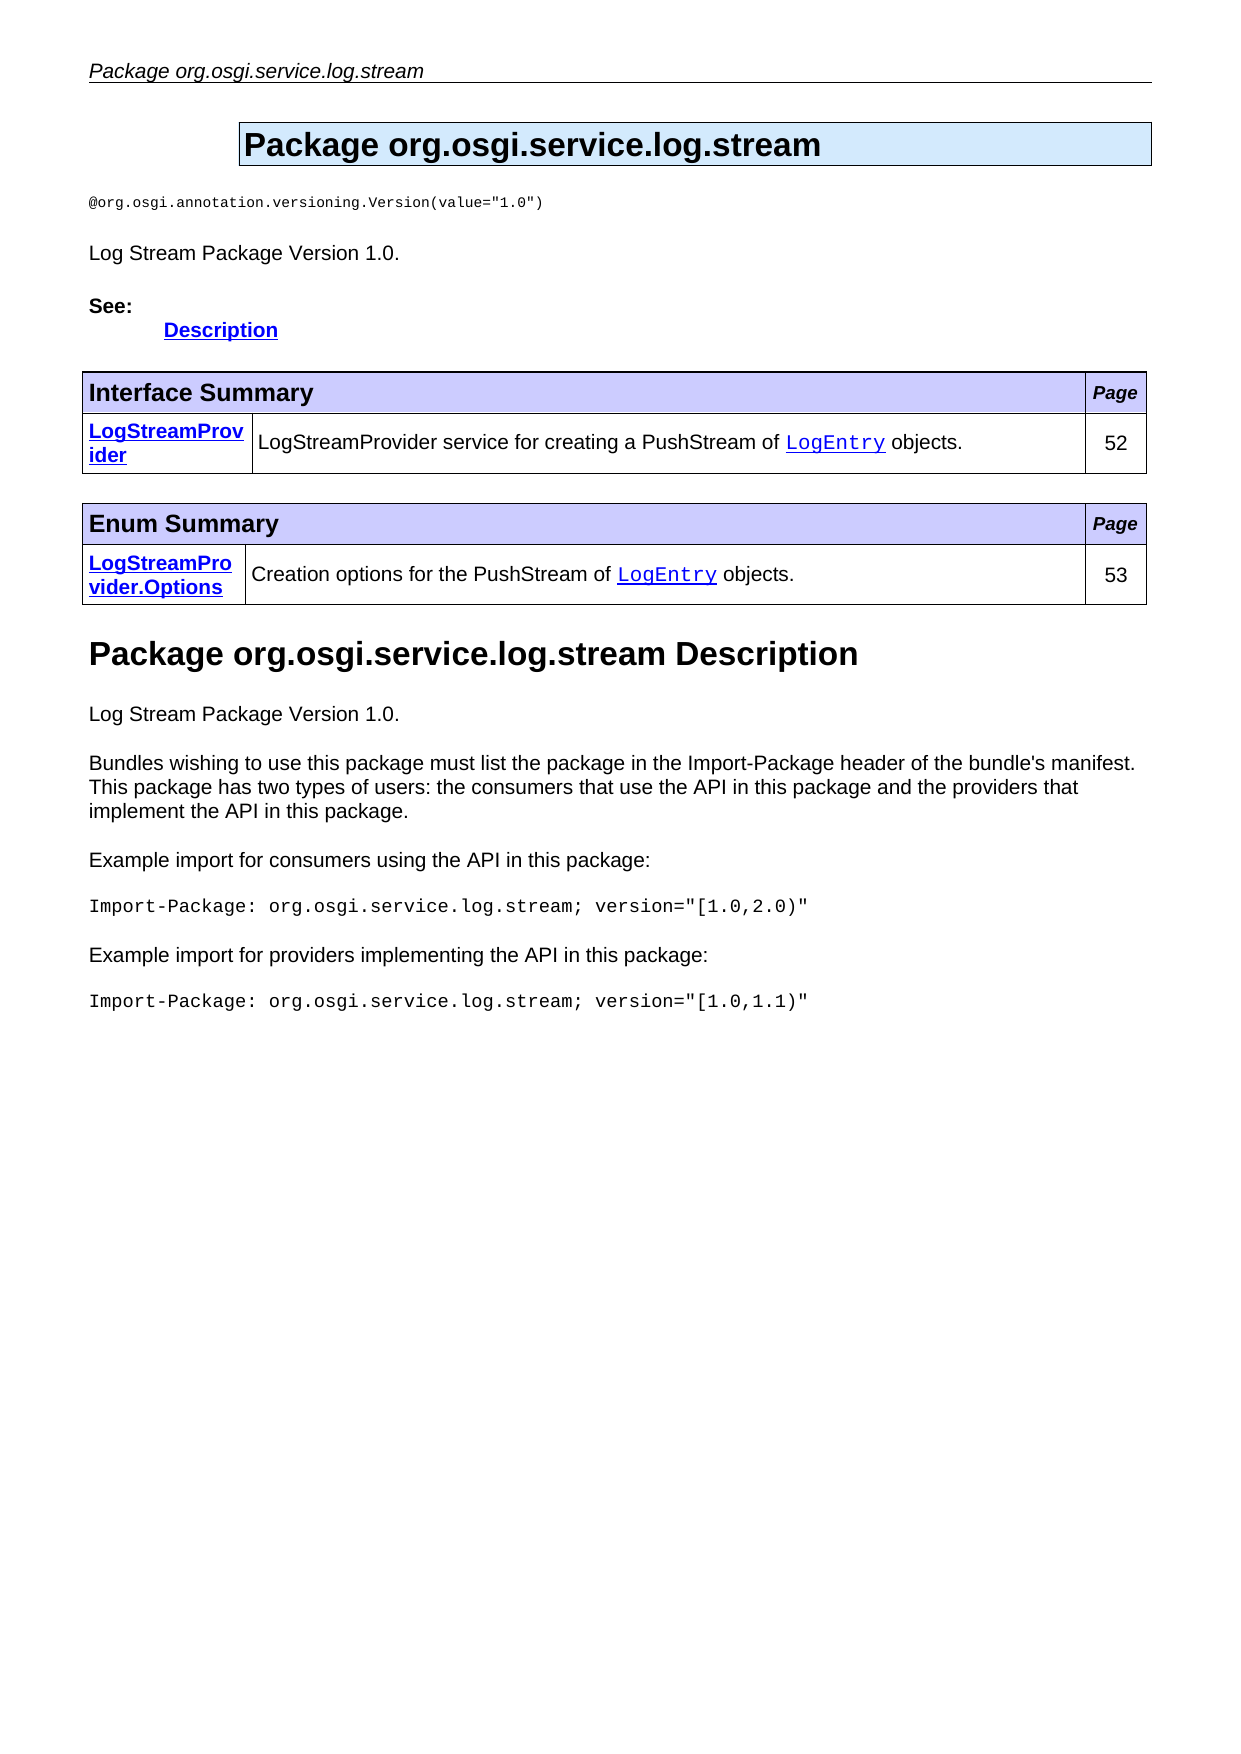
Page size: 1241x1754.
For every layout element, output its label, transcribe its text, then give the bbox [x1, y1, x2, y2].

text See: [88, 294, 1152, 318]
text @org.osgi.annotation.versioning.Version(value="1.0") [88, 195, 1152, 212]
table_header Interface Summary [83, 373, 1085, 412]
text Example import for providers implementing the API in this package: [88, 943, 1152, 967]
text Example import for consumers using the API in this package: [88, 848, 1152, 872]
table_cell Creation options for the PushStream of LogEntry objects. [246, 545, 1085, 604]
table_cell LogStreamProvider.Options [83, 545, 245, 604]
table_header Page [1086, 373, 1146, 412]
text Description [163, 318, 1152, 342]
text Log Stream Package Version 1.0. [88, 241, 1152, 265]
text Log Stream Package Version 1.0. [88, 702, 1152, 726]
text Import-Package: org.osgi.service.log.stream; version="[1.0,2.0)" [88, 897, 1152, 918]
text Import-Package: org.osgi.service.log.stream; version="[1.0,1.1)" [88, 992, 1152, 1013]
table_cell LogStreamProvider [83, 414, 252, 473]
table_cell LogStreamProvider service for creating a PushStream of LogEntry objects. [253, 414, 1085, 473]
table_cell 51 [1086, 414, 1146, 473]
table_cell 52 [1086, 545, 1146, 604]
table_header Enum Summary [83, 504, 1085, 544]
table_header Page [1086, 504, 1146, 544]
text Package org.osgi.service.log.stream Description [88, 634, 1152, 673]
text Bundles wishing to use this package must list the package in the Import-Package header of the bundle's manifest. This package has two types of users: the consumers that use the API in this package and the providers that implement the API in this package. [88, 751, 1152, 823]
subtitle Package org.osgi.service.log.stream [240, 123, 1151, 165]
